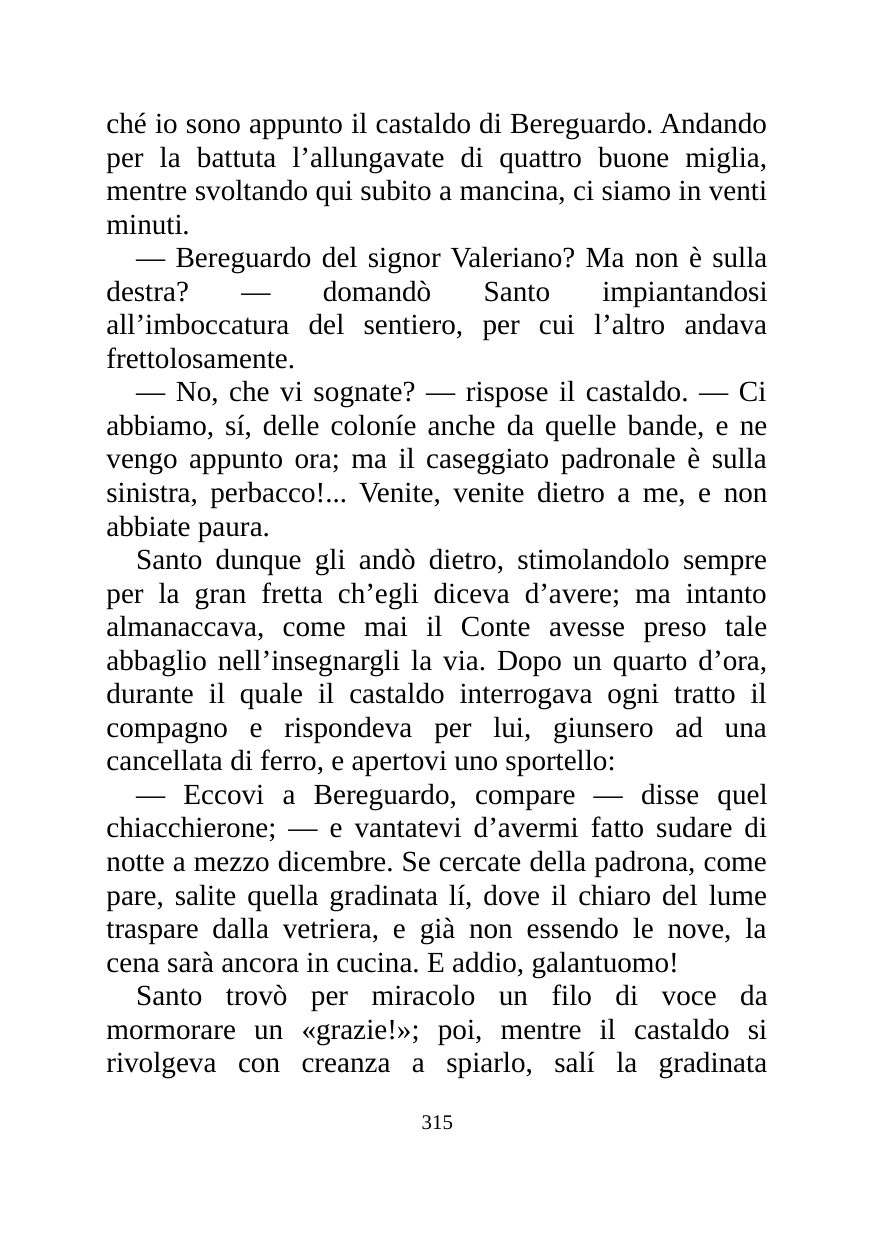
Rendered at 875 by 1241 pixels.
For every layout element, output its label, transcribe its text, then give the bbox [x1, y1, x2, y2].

text ché io sono appunto il castaldo di Bereguardo. Andando per la battuta l’allungavate di quattro buone miglia, mentre svoltando qui subito a mancina, ci siamo in venti minuti. [106, 106, 768, 240]
text — No, che vi sognate? — rispose il castaldo. — Ci abbiamo, sí, delle coloníe anche da quelle bande, e ne vengo appunto ora; ma il caseggiato padronale è sulla sinistra, perbacco!... Venite, venite dietro a me, e non abbiate paura. [106, 374, 768, 542]
text Santo dunque gli andò dietro, stimolandolo sempre per la gran fretta ch’egli diceva d’avere; ma intanto almanaccava, come mai il Conte avesse preso tale abbaglio nell’insegnargli la via. Dopo un quarto d’ora, durante il quale il castaldo interrogava ogni tratto il compagno e rispondeva per lui, giunsero ad una cancellata di ferro, e apertovi uno sportello: [106, 542, 768, 777]
text — Bereguardo del signor Valeriano? Ma non è sulla destra? — domandò Santo impiantandosi all’imboccatura del sentiero, per cui l’altro andava frettolosamente. [106, 240, 768, 374]
text — Eccovi a Bereguardo, compare — disse quel chiacchierone; — e vantatevi d’avermi fatto sudare di notte a mezzo dicembre. Se cercate della padrona, come pare, salite quella gradinata lí, dove il chiaro del lume traspare dalla vetriera, e già non essendo le nove, la cena sarà ancora in cucina. E addio, galantuomo! [106, 777, 768, 978]
text Santo trovò per miracolo un filo di voce da mormorare un «grazie!»; poi, mentre il castaldo si rivolgeva con creanza a spiarlo, salí la gradinata [106, 978, 768, 1079]
